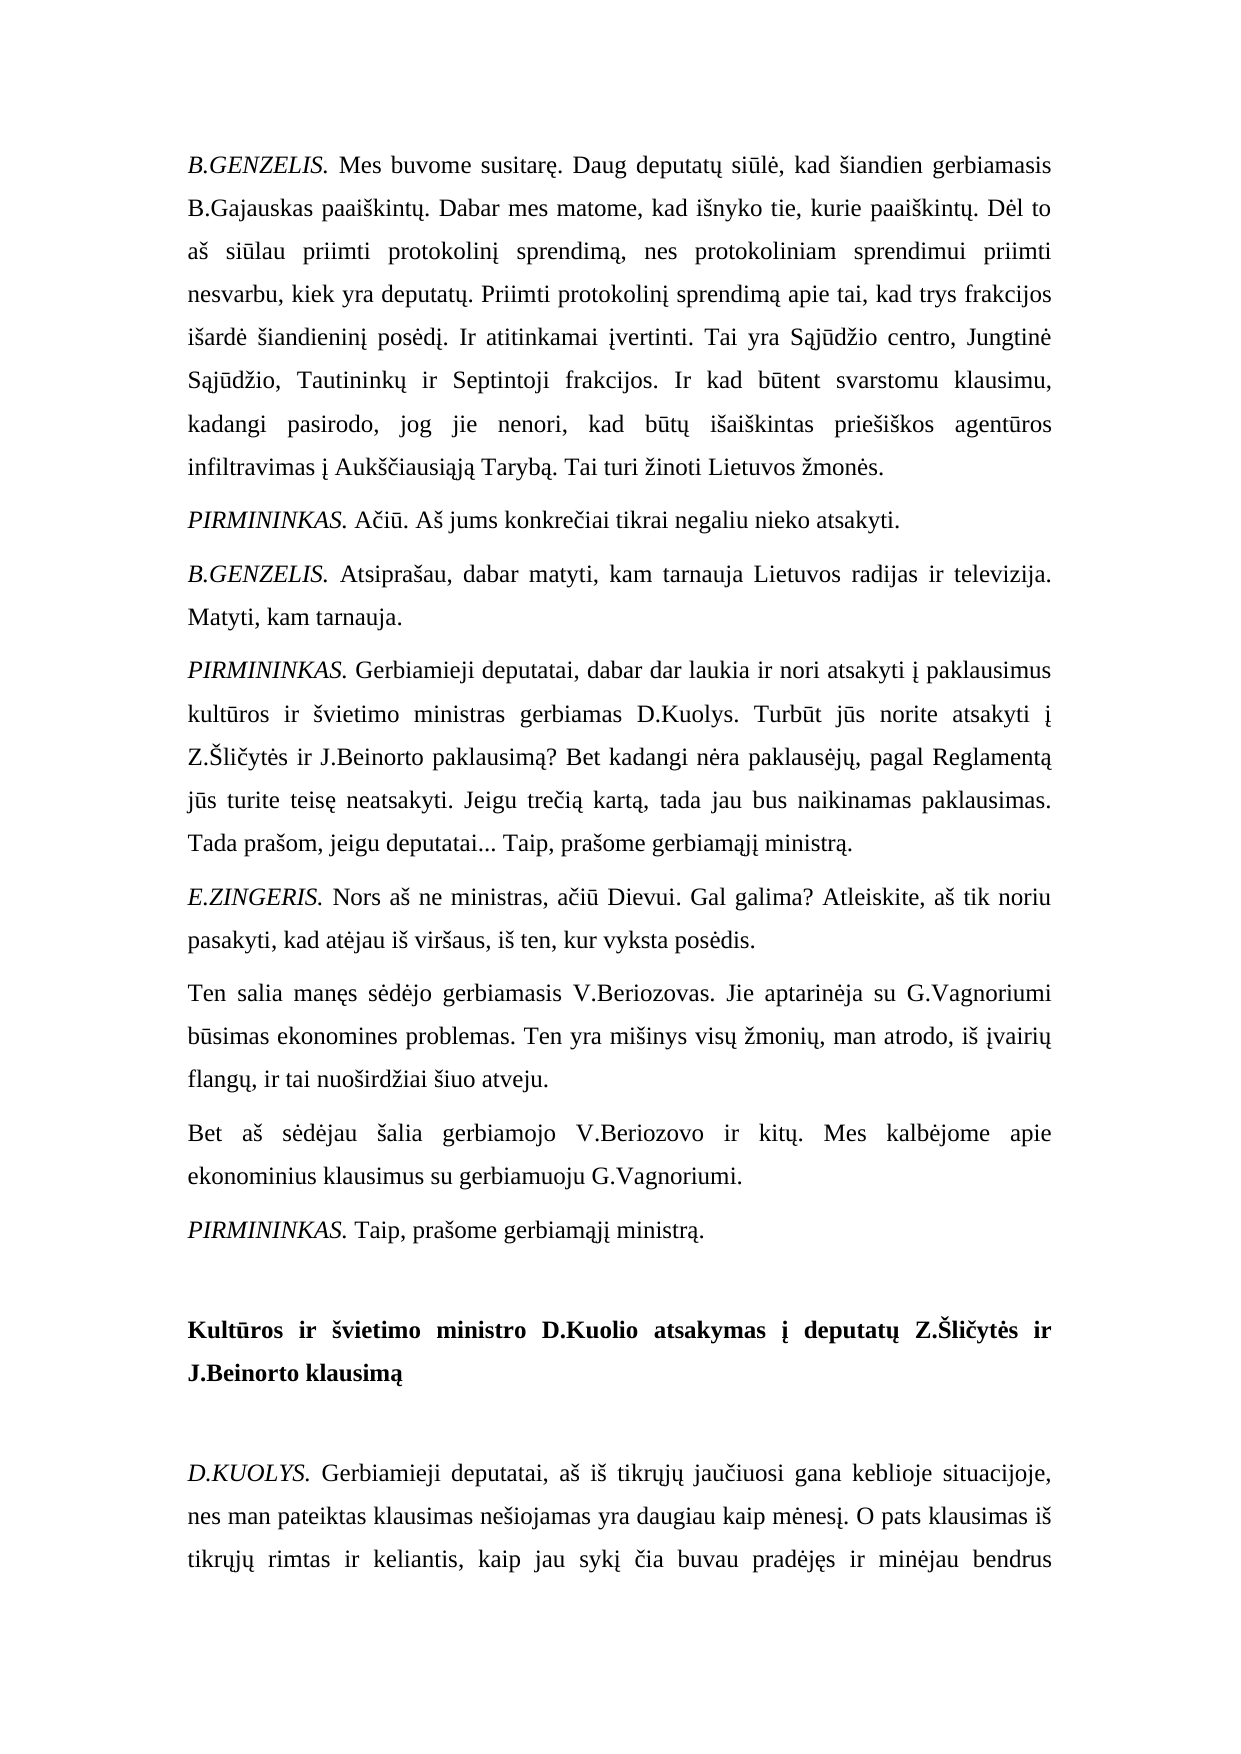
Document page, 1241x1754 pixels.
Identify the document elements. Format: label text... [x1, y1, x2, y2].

text Ten salia manęs sėdėjo gerbiamasis V.Beriozovas. Jie aptarinėja su G.Vagnoriumi būsimas ekonomines problemas. Ten yra mišinys visų žmonių, man atrodo, iš įvairių flangų, ir tai nuoširdžiai šiuo atveju. [187, 978, 1053, 1093]
text D.KUOLYS. Gerbiamieji deputatai, aš iš tikrųjų jaučiuosi gana keblioje situacijoje, nes man pateiktas klausimas nešiojamas yra daugiau kaip mėnesį. O pats klausimas iš tikrųjų rimtas ir keliantis, kaip jau sykį čia buvau pradėjęs ir minėjau bendrus [187, 1458, 1053, 1573]
text PIRMININKAS. Taip, prašome gerbiamąjį ministrą. [187, 1215, 1053, 1243]
text Bet aš sėdėjau šalia gerbiamojo V.Beriozovo ir kitų. Mes kalbėjome apie ekonominius klausimus su gerbiamuoju G.Vagnoriumi. [187, 1118, 1053, 1190]
subtitle Kultūros ir švietimo ministro D.Kuolio atsakymas į deputatų Z.Šličytės ir J.Beinorto klausimą [187, 1315, 1053, 1387]
text PIRMININKAS. Gerbiamieji deputatai, dabar dar laukia ir nori atsakyti į paklausimus kultūros ir švietimo ministras gerbiamas D.Kuolys. Turbūt jūs norite atsakyti į Z.Šličytės ir J.Beinorto paklausimą? Bet kadangi nėra paklausėjų, pagal Reglamentą jūs turite teisę neatsakyti. Jeigu trečią kartą, tada jau bus naikinamas paklausimas. Tada prašom, jeigu deputatai... Taip, prašome gerbiamąjį ministrą. [187, 656, 1053, 857]
text B.GENZELIS. Atsiprašau, dabar matyti, kam tarnauja Lietuvos radijas ir televizija. Matyti, kam tarnauja. [187, 559, 1053, 631]
text E.ZINGERIS. Nors aš ne ministras, ačiū Dievui. Gal galima? Atleiskite, aš tik noriu pasakyti, kad atėjau iš viršaus, iš ten, kur vyksta posėdis. [187, 882, 1053, 953]
text B.GENZELIS. Mes buvome susitarę. Daug deputatų siūlė, kad šiandien gerbiamasis B.Gajauskas paaiškintų. Dabar mes matome, kad išnyko tie, kurie paaiškintų. Dėl to aš siūlau priimti protokolinį sprendimą, nes protokoliniam sprendimui priimti nesvarbu, kiek yra deputatų. Priimti protokolinį sprendimą apie tai, kad trys frakcijos išardė šiandieninį posėdį. Ir atitinkamai įvertinti. Tai yra Sąjūdžio centro, Jungtinė Sąjūdžio, Tautininkų ir Septintoji frakcijos. Ir kad būtent svarstomu klausimu, kadangi pasirodo, jog jie nenori, kad būtų išaiškintas priešiškos agentūros infiltravimas į Aukščiausiąją Tarybą. Tai turi žinoti Lietuvos žmonės. [187, 150, 1053, 481]
text PIRMININKAS. Ačiū. Aš jums konkrečiai tikrai negaliu nieko atsakyti. [187, 505, 1053, 534]
